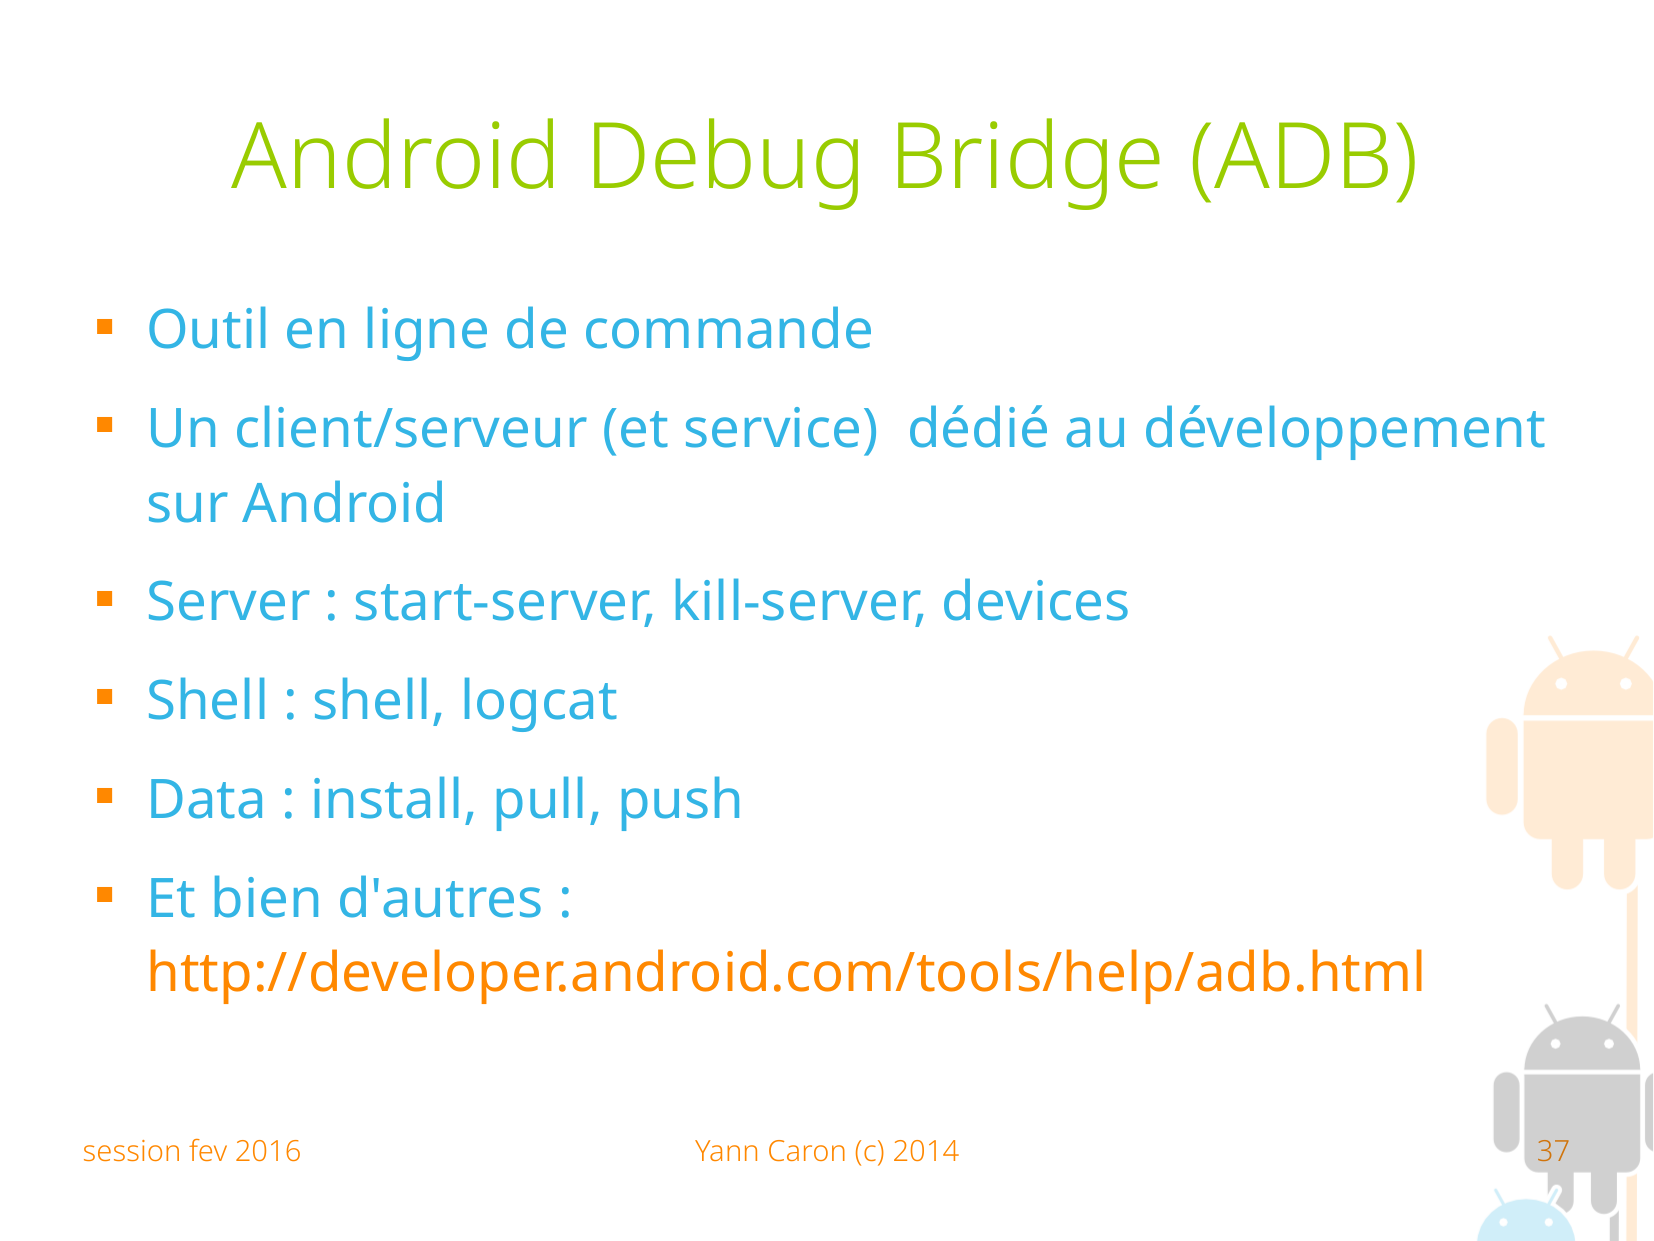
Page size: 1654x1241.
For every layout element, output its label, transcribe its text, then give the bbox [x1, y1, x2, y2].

list Outil en ligne de commande Un client/serveur (et service) dédié au développement sur Android Server : start-server, kill-server, devices Shell : shell, logcat Data : install, pull, push Et bien d'autres : http://developer.android.com/tools/help/adb.html [82, 290, 1571, 1010]
picture [240, 423, 1654, 1241]
title Android Debug Bridge (ADB) [82, 49, 1571, 257]
